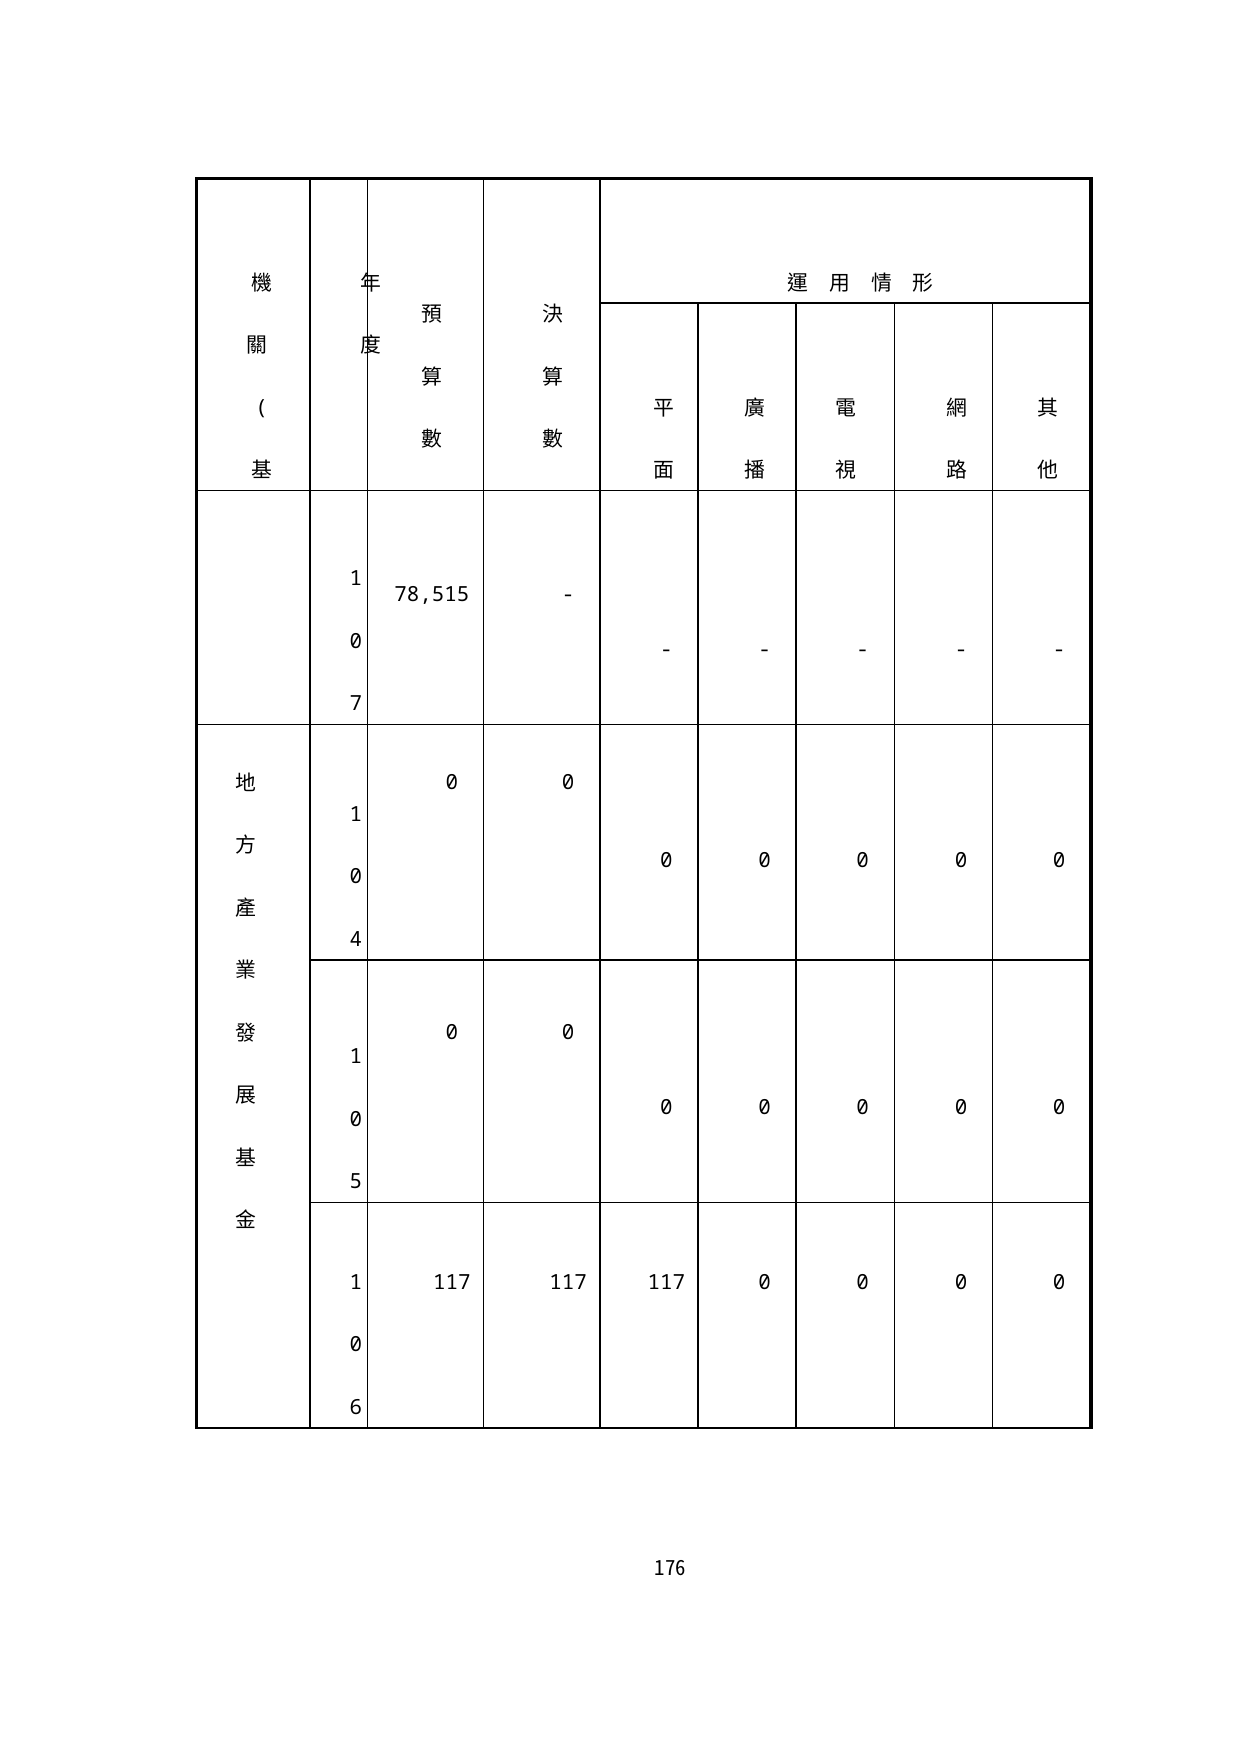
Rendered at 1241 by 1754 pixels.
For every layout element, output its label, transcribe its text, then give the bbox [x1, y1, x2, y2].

table_cell 0 [797, 725, 894, 959]
table_header 預算數 [368, 180, 483, 490]
table_header 運用情形 [601, 180, 1089, 302]
table_cell 78,515 [368, 491, 483, 723]
table_cell [198, 491, 309, 723]
table_cell 廣播 [699, 304, 795, 490]
table_cell 電視 [797, 304, 894, 490]
table_cell 0 [484, 725, 599, 959]
table_cell 0 [699, 725, 795, 959]
table_cell - [601, 491, 697, 723]
table_cell 0 [601, 961, 697, 1202]
table_cell 0 [993, 725, 1089, 959]
table_cell 104 [311, 725, 367, 959]
table_cell - [895, 491, 992, 723]
table_cell - [993, 491, 1089, 723]
table_cell 107 [311, 491, 367, 723]
table_header 機關(基金)名稱 [198, 180, 309, 490]
table_cell 地方產業發展基金 [198, 725, 309, 1427]
table_cell 網路 [895, 304, 992, 490]
table_cell 平面 [601, 304, 697, 490]
table_cell 0 [895, 725, 992, 959]
table_cell - [484, 491, 599, 723]
table_cell 0 [699, 961, 795, 1202]
table_cell 117 [368, 1203, 483, 1427]
table_cell 0 [895, 1203, 992, 1427]
table_cell 0 [601, 725, 697, 959]
table_cell 0 [797, 1203, 894, 1427]
table_cell 其他 [993, 304, 1089, 490]
table_cell - [797, 491, 894, 723]
table_cell 0 [993, 1203, 1089, 1427]
table_header 決算數 [484, 180, 599, 490]
table_cell 0 [484, 961, 599, 1202]
table_cell 0 [993, 961, 1089, 1202]
table_header 年度 [311, 180, 367, 490]
table_cell 105 [311, 961, 367, 1202]
table_cell 0 [699, 1203, 795, 1427]
table_cell 0 [368, 961, 483, 1202]
table_cell - [699, 491, 795, 723]
table_cell 0 [895, 961, 992, 1202]
table_cell 117 [484, 1203, 599, 1427]
table_cell 106 [311, 1203, 367, 1427]
table_cell 0 [368, 725, 483, 959]
table_cell 117 [601, 1203, 697, 1427]
table_cell 0 [797, 961, 894, 1202]
